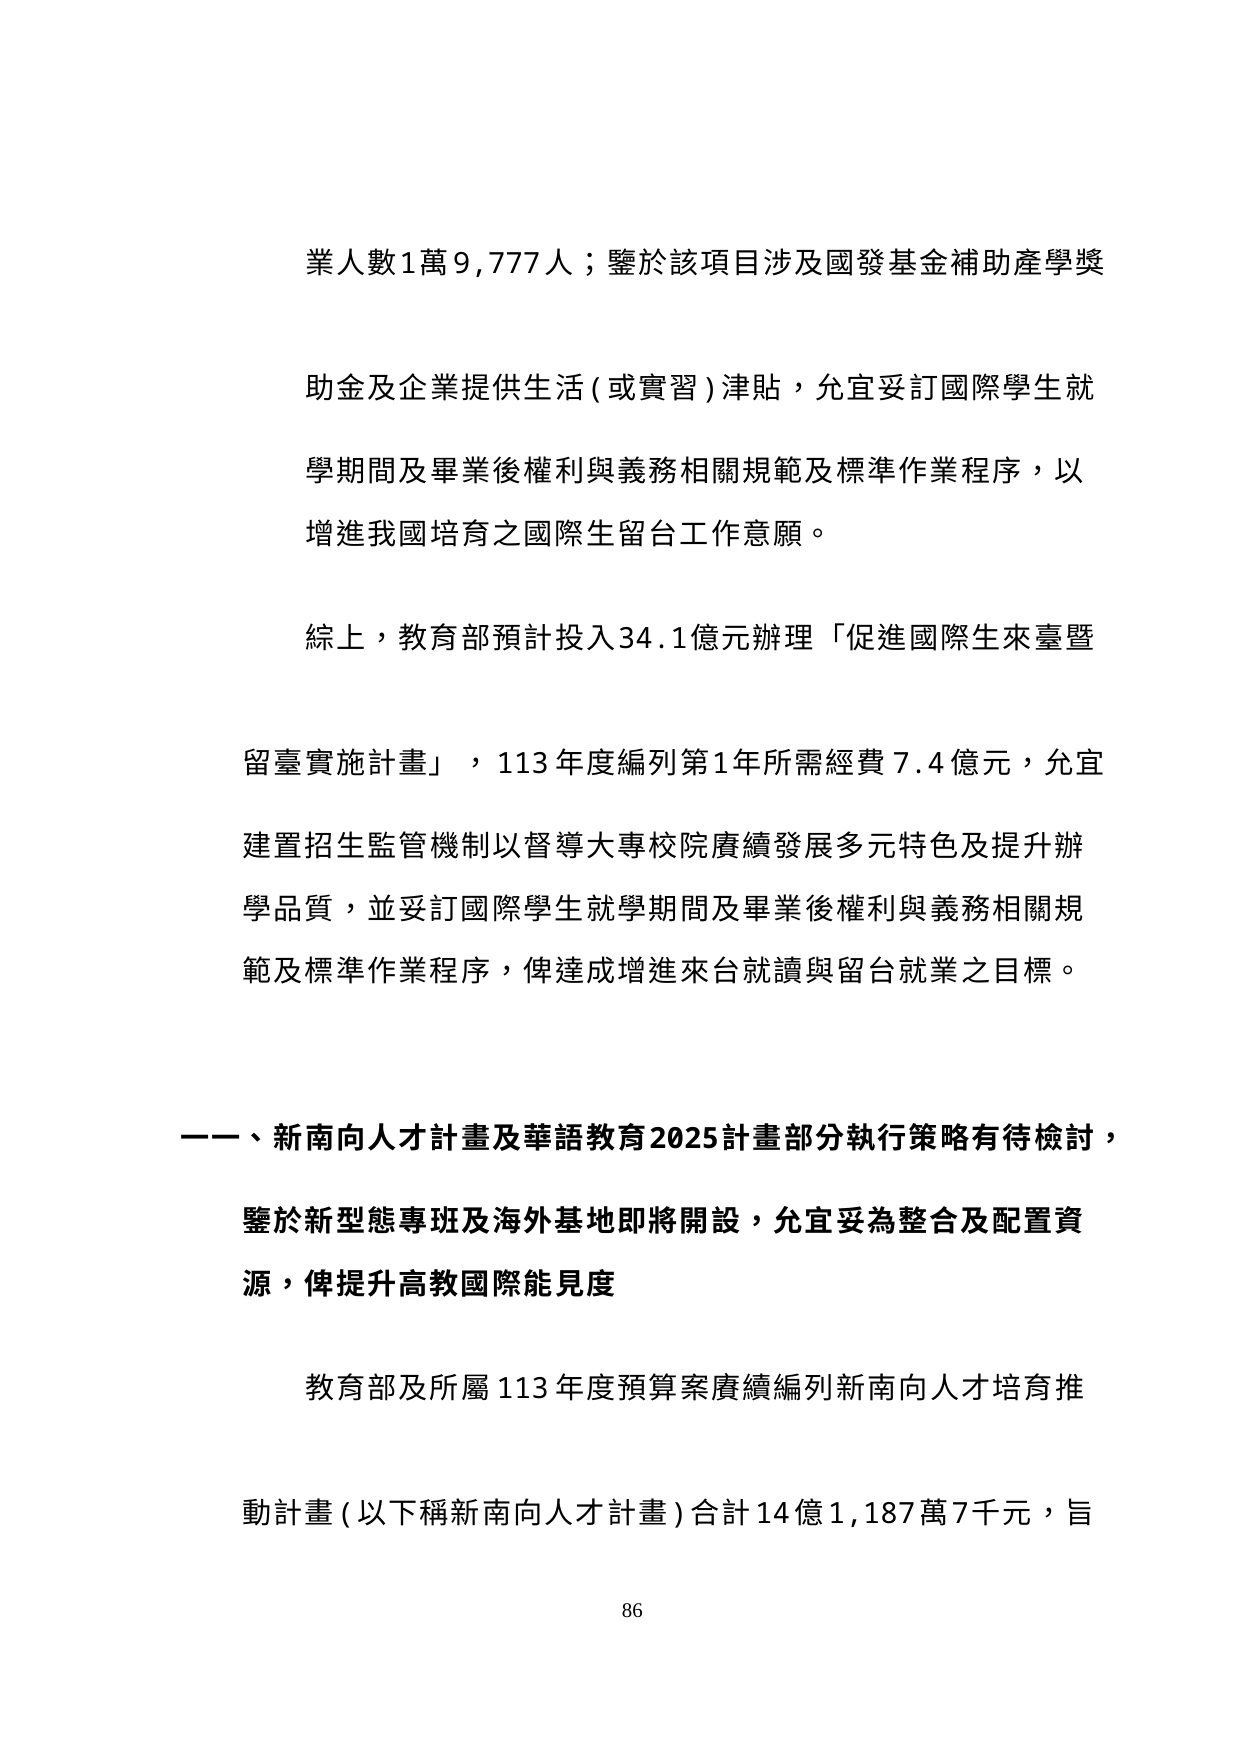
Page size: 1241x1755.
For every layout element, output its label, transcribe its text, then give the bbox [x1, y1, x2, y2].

text 教育部及所屬113年度預算案賡續編列新南向人才培育推動計畫(以下稱新南向人才計畫)合計14億1,187萬7千元，旨 [238, 1302, 1106, 1552]
text 業人數1萬9,777人；鑒於該項目涉及國發基金補助產學獎助金及企業提供生活(或實習)津貼，允宜妥訂國際學生就學期間及畢業後權利與義務相關規範及標準作業程序，以增進我國培育之國際生留台工作意願。 [267, 177, 1106, 552]
text 一一、新南向人才計畫及華語教育2025計畫部分執行策略有待檢討，鑒於新型態專班及海外基地即將開設，允宜妥為整合及配置資源，俾提升高教國際能見度 [179, 1052, 1106, 1302]
text 綜上，教育部預計投入34.1億元辦理「促進國際生來臺暨留臺實施計畫」，113年度編列第1年所需經費7.4億元，允宜建置招生監管機制以督導大專校院賡續發展多元特色及提升辦學品質，並妥訂國際學生就學期間及畢業後權利與義務相關規範及標準作業程序，俾達成增進來台就讀與留台就業之目標。 [238, 552, 1106, 990]
